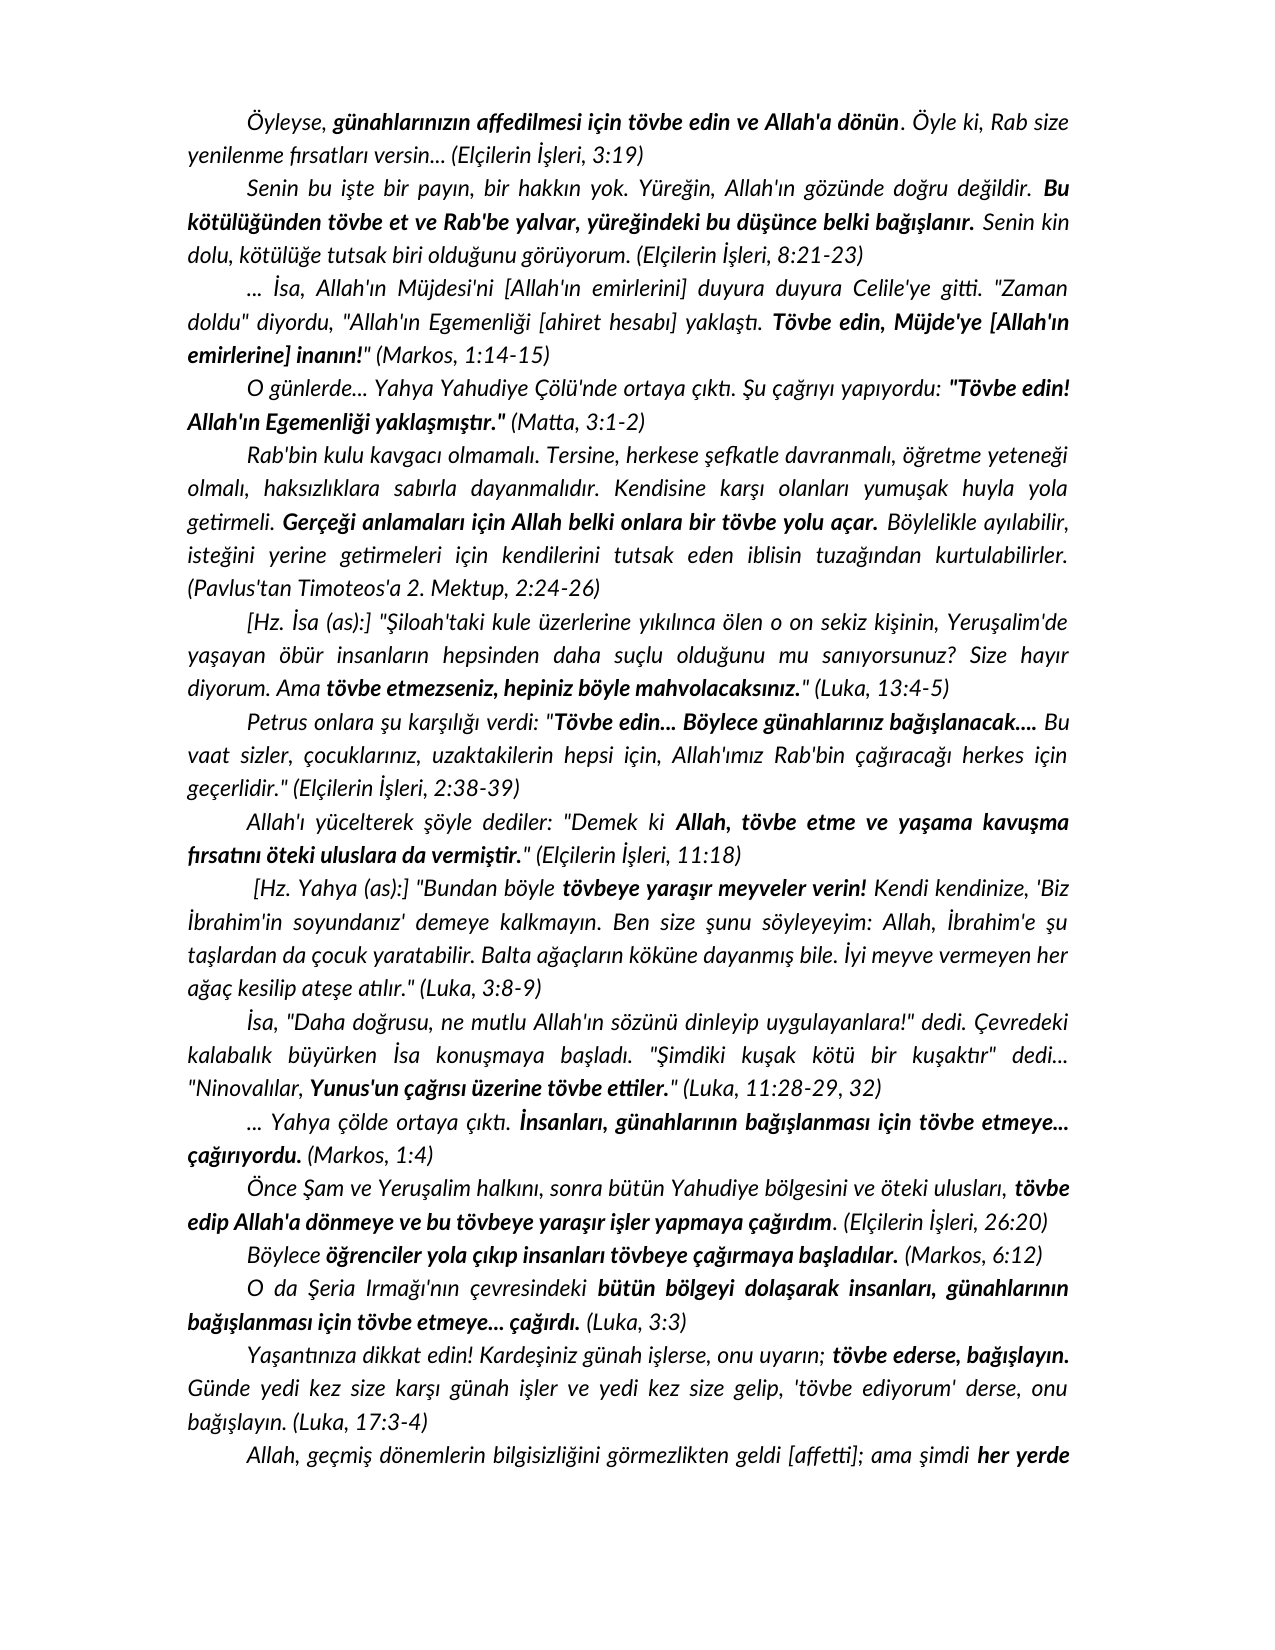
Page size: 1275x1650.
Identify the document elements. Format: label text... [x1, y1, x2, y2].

text İsa, "Daha doğrusu, ne mutlu Allah'ın sözünü dinleyip uygulayanlara!" dedi. Çevredeki kalabalık büyürken İsa konuşmaya başladı. "Şimdiki kuşak kötü bir kuşaktır" dedi... "Ninovalılar, Yunus'un çağrısı üzerine tövbe ettiler." (Luka, 11:28-29, 32) [187, 1003, 1070, 1103]
text Öyleyse, günahlarınızın affedilmesi için tövbe edin ve Allah'a dönün. Öyle ki, Rab size yenilenme fırsatları versin... (Elçilerin İşleri, 3:19) [187, 103, 1070, 170]
text Petrus onlara şu karşılığı verdi: "Tövbe edin... Böylece günahlarınız bağışlanacak.... Bu vaat sizler, çocuklarınız, uzaktakilerin hepsi için, Allah'ımız Rab'bin çağıracağı herkes için geçerlidir." (Elçilerin İşleri, 2:38-39) [187, 703, 1070, 803]
text [Hz. Yahya (as):] "Bundan böyle tövbeye yaraşır meyveler verin! Kendi kendinize, 'Biz İbrahim'in soyundanız' demeye kalkmayın. Ben size şunu söyleyeyim: Allah, İbrahim'e şu taşlardan da çocuk yaratabilir. Balta ağaçların köküne dayanmış bile. İyi meyve vermeyen her ağaç kesilip ateşe atılır." (Luka, 3:8-9) [187, 870, 1070, 1003]
text O da Şeria Irmağı'nın çevresindeki bütün bölgeyi dolaşarak insanları, günahlarının bağışlanması için tövbe etmeye... çağırdı. (Luka, 3:3) [187, 1270, 1070, 1337]
text Önce Şam ve Yeruşalim halkını, sonra bütün Yahudiye bölgesini ve öteki ulusları, tövbe edip Allah'a dönmeye ve bu tövbeye yaraşır işler yapmaya çağırdım. (Elçilerin İşleri, 26:20) [187, 1170, 1070, 1237]
text Yaşantınıza dikkat edin! Kardeşiniz günah işlerse, onu uyarın; tövbe ederse, bağışlayın. Günde yedi kez size karşı günah işler ve yedi kez size gelip, 'tövbe ediyorum' derse, onu bağışlayın. (Luka, 17:3-4) [187, 1337, 1070, 1437]
text ... İsa, Allah'ın Müjdesi'ni [Allah'ın emirlerini] duyura duyura Celile'ye gitti. "Zaman doldu" diyordu, "Allah'ın Egemenliği [ahiret hesabı] yaklaştı. Tövbe edin, Müjde'ye [Allah'ın emirlerine] inanın!" (Markos, 1:14-15) [187, 270, 1070, 370]
text Senin bu işte bir payın, bir hakkın yok. Yüreğin, Allah'ın gözünde doğru değildir. Bu kötülüğünden tövbe et ve Rab'be yalvar, yüreğindeki bu düşünce belki bağışlanır. Senin kin dolu, kötülüğe tutsak biri olduğunu görüyorum. (Elçilerin İşleri, 8:21-23) [187, 170, 1070, 270]
text Böylece öğrenciler yola çıkıp insanları tövbeye çağırmaya başladılar. (Markos, 6:12) [187, 1237, 1070, 1270]
text ... Yahya çölde ortaya çıktı. İnsanları, günahlarının bağışlanması için tövbe etmeye... çağırıyordu. (Markos, 1:4) [187, 1103, 1070, 1170]
text Allah'ı yücelterek şöyle dediler: "Demek ki Allah, tövbe etme ve yaşama kavuşma fırsatını öteki uluslara da vermiştir." (Elçilerin İşleri, 11:18) [187, 803, 1070, 870]
text O günlerde... Yahya Yahudiye Çölü'nde ortaya çıktı. Şu çağrıyı yapıyordu: "Tövbe edin! Allah'ın Egemenliği yaklaşmıştır." (Matta, 3:1-2) [187, 370, 1070, 437]
text [Hz. İsa (as):] "Şiloah'taki kule üzerlerine yıkılınca ölen o on sekiz kişinin, Yeruşalim'de yaşayan öbür insanların hepsinden daha suçlu olduğunu mu sanıyorsunuz? Size hayır diyorum. Ama tövbe etmezseniz, hepiniz böyle mahvolacaksınız." (Luka, 13:4-5) [187, 603, 1070, 703]
text Allah, geçmiş dönemlerin bilgisizliğini görmezlikten geldi [affetti]; ama şimdi her yerde [187, 1437, 1070, 1470]
text Rab'bin kulu kavgacı olmamalı. Tersine, herkese şefkatle davranmalı, öğretme yeteneği olmalı, haksızlıklara sabırla dayanmalıdır. Kendisine karşı olanları yumuşak huyla yola getirmeli. Gerçeği anlamaları için Allah belki onlara bir tövbe yolu açar. Böylelikle ayılabilir, isteğini yerine getirmeleri için kendilerini tutsak eden iblisin tuzağından kurtulabilirler. (Pavlus'tan Timoteos'a 2. Mektup, 2:24-26) [187, 437, 1070, 603]
